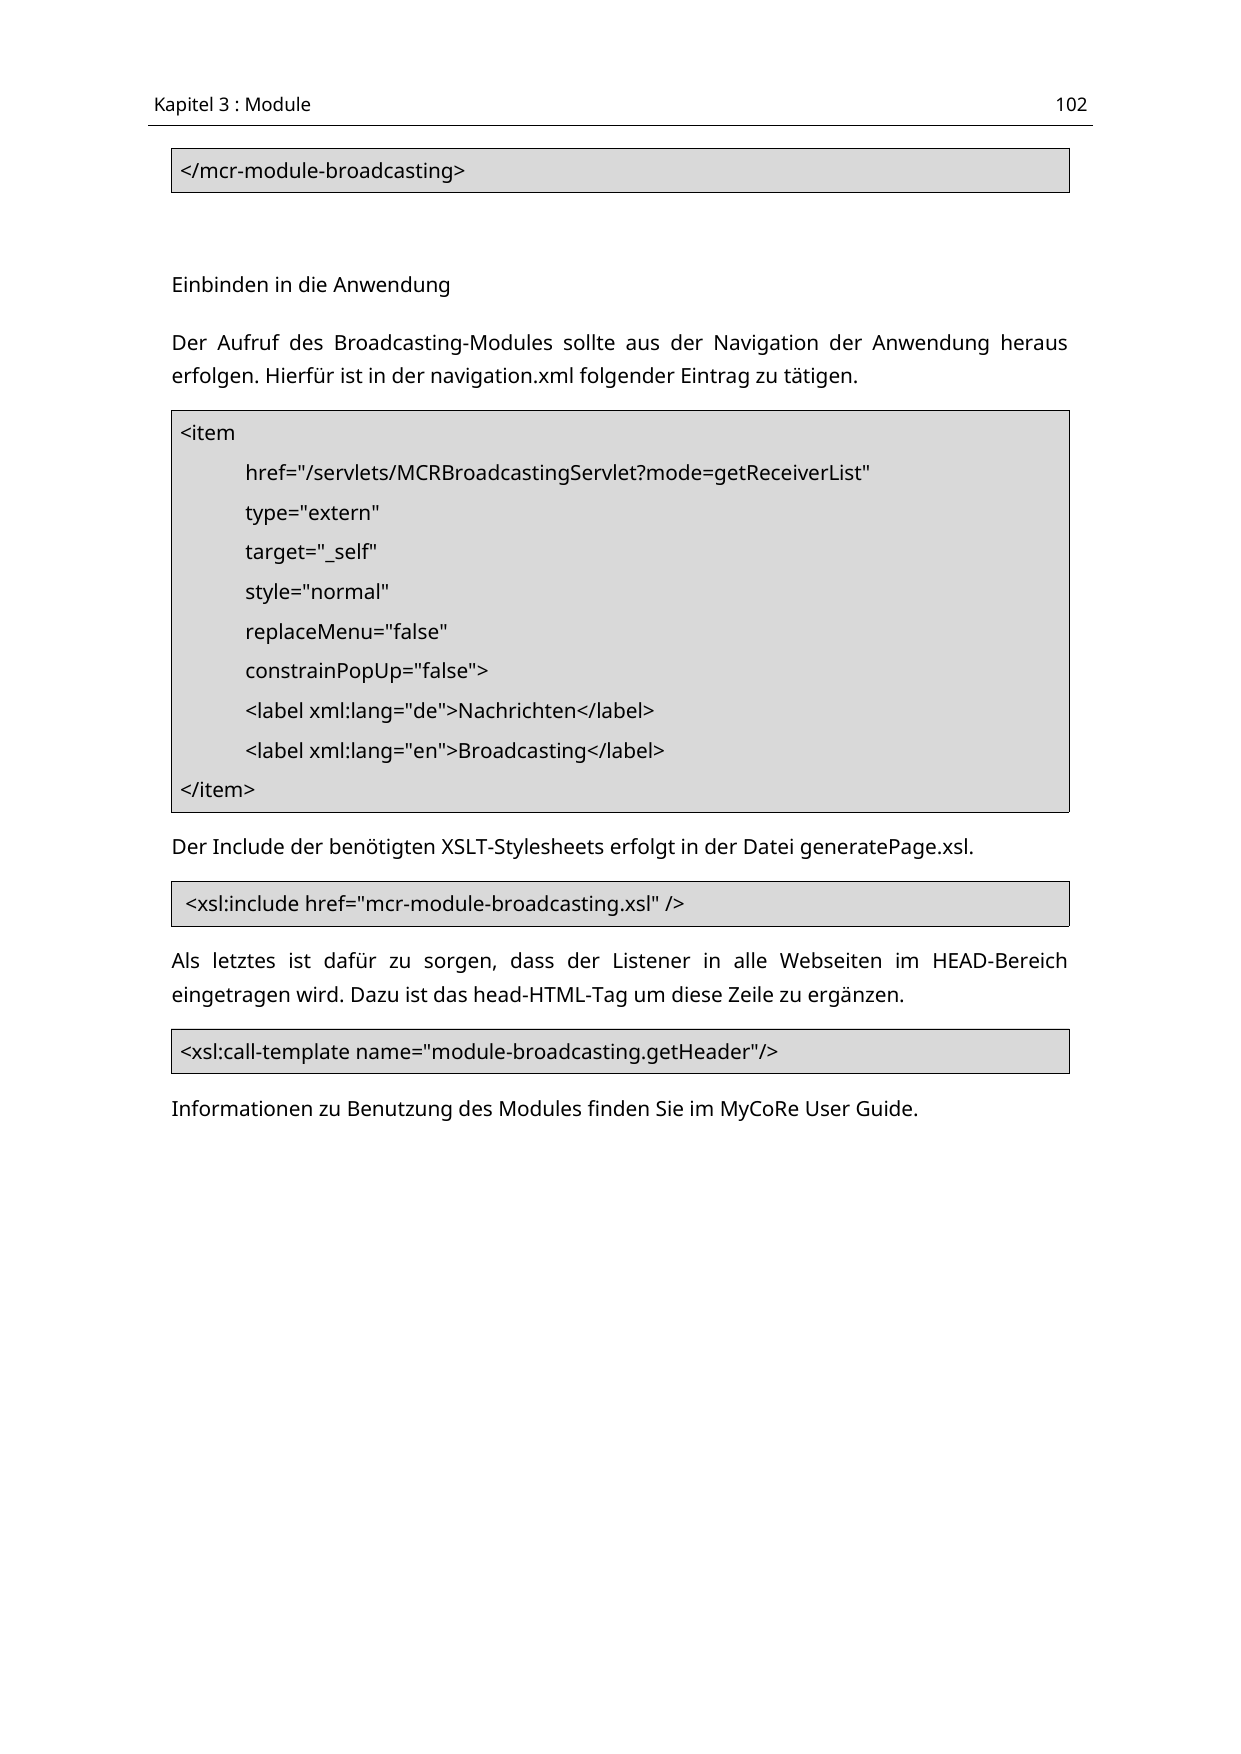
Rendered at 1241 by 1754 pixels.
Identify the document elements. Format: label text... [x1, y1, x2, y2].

text style="normal" [172, 569, 1069, 605]
text target="_self" [172, 529, 1069, 566]
text <label xml:lang="de">Nachrichten</label> [172, 688, 1069, 724]
text Informationen zu Benutzung des Modules finden Sie im MyCoRe User Guide. [171, 1094, 1069, 1122]
text <item [172, 411, 1069, 447]
text Der Include der benötigten XSLT-Stylesheets erfolgt in der Datei generatePage.xsl. [171, 832, 1069, 861]
text <label xml:lang="en">Broadcasting</label> [172, 727, 1069, 764]
text <xsl:call-template name="module-broadcasting.getHeader"/> [172, 1030, 1069, 1073]
text <xsl:include href="mcr-module-broadcasting.xsl" /> [172, 882, 1069, 926]
text Als letztes ist dafür zu sorgen, dass der Listener in alle Webseiten im HEAD-Bereich eingetragen wird. Dazu ist das head-HTML-Tag um diese Zeile zu ergänzen. [171, 946, 1069, 1008]
text href="/servlets/MCRBroadcastingServlet?mode=getReceiverList" [172, 450, 1069, 486]
text Einbinden in die Anwendung [171, 270, 1069, 298]
text </item> [172, 767, 1069, 812]
text type="extern" [172, 489, 1069, 526]
text constrainPopUp="false"> [172, 648, 1069, 685]
text Der Aufruf des Broadcasting-Modules sollte aus der Navigation der Anwendung heraus erfolgen. Hierfür ist in der navigation.xml folgender Eintrag zu tätigen. [171, 328, 1069, 390]
text replaceMenu="false" [172, 608, 1069, 645]
text </mcr-module-broadcasting> [172, 149, 1069, 192]
